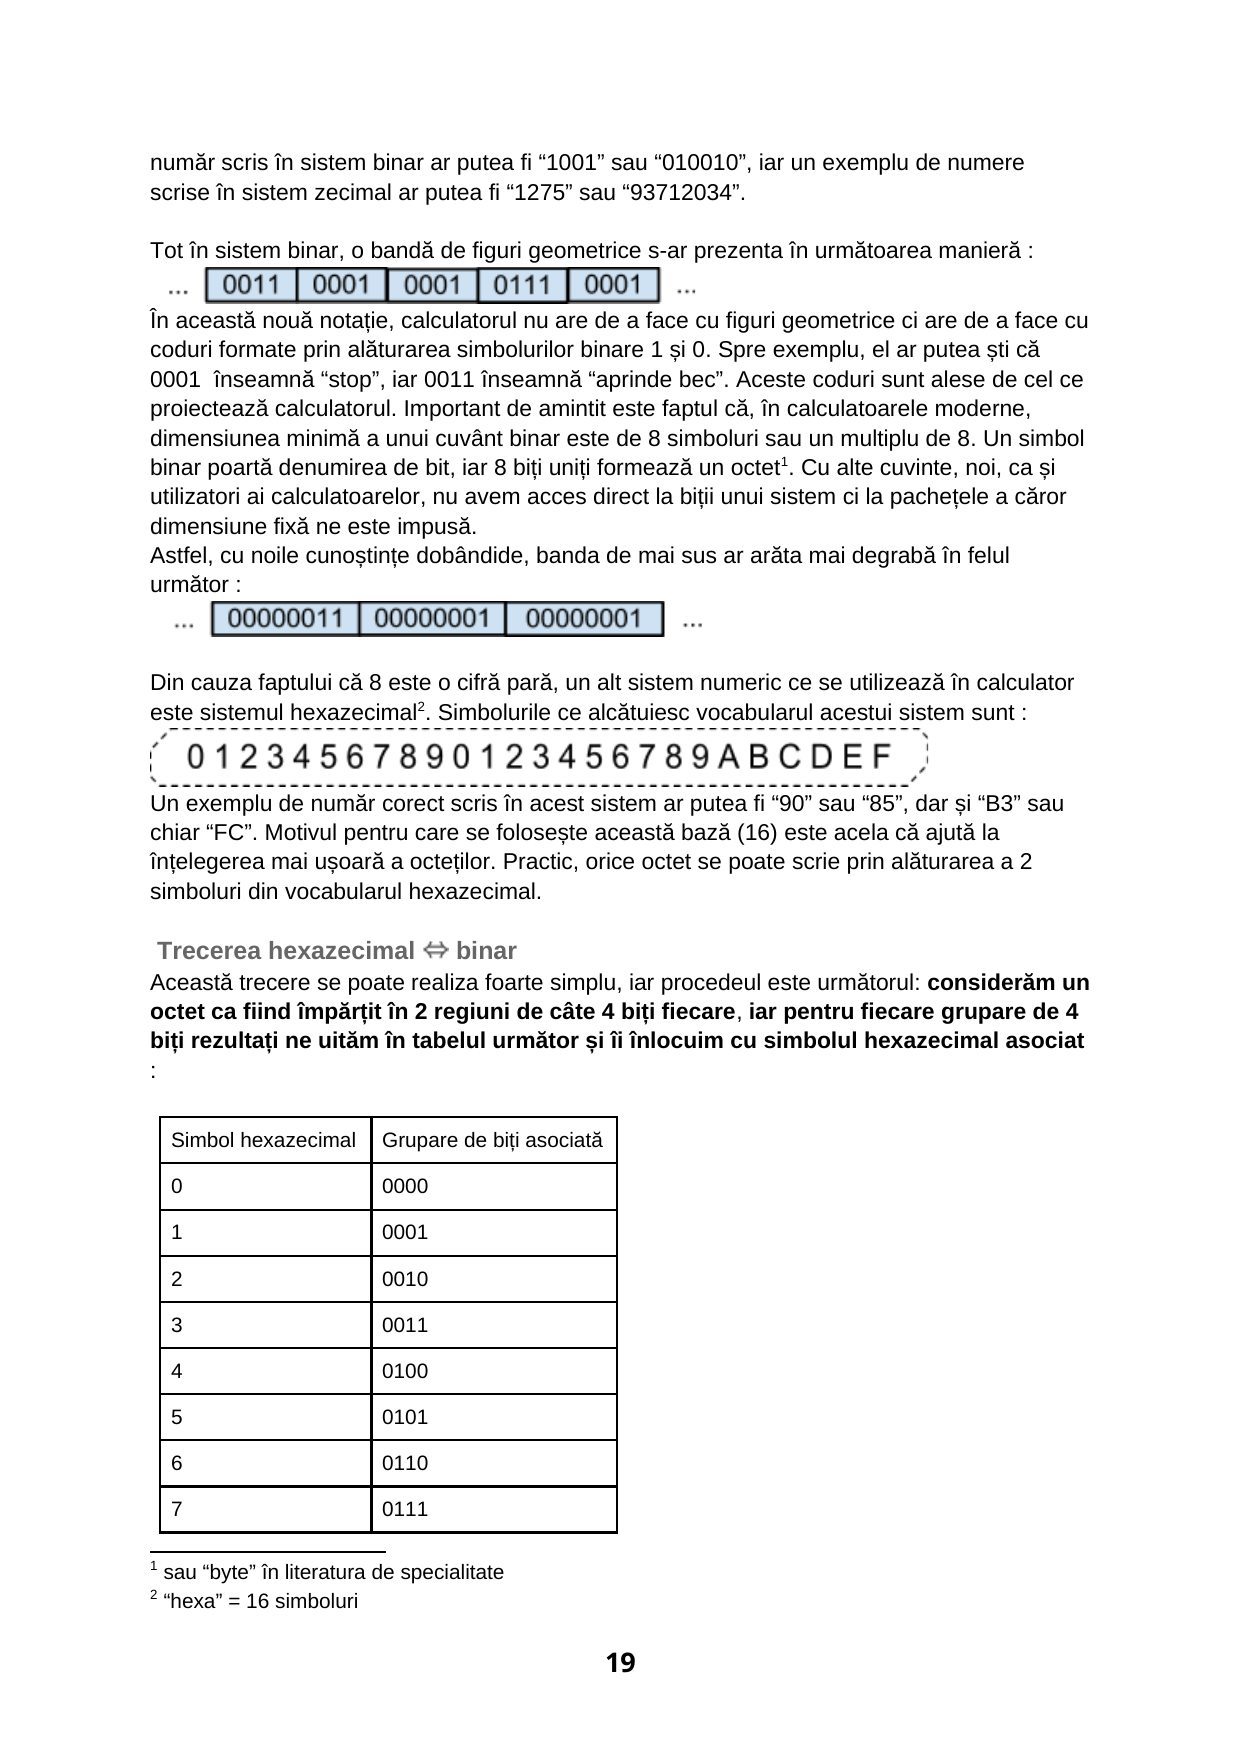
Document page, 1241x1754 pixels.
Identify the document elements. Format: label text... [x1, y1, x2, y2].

picture [150, 728, 929, 787]
text Un exemplu de număr corect scris în acest sistem ar putea fi “90” sau “85”, dar și “B3” sau chiar “FC”. Motivul pentru care se folosește această bază (16) este acela că ajută la înțelegerea mai ușoară a octeților. Practic, orice octet se poate scrie prin alăturarea a 2 simboluri din vocabularul hexazecimal. [150, 790, 1090, 904]
text sau “byte” în literatura de specialitate [150, 1558, 1090, 1584]
text În această nouă notație, calculatorul nu are de a face cu figuri geometrice ci are de a face cu coduri formate prin alăturarea simbolurilor binare 1 și 0. Spre exemplu, el ar putea ști că 0001 înseamnă “stop”, iar 0011 înseamnă “aprinde bec”. Aceste coduri sunt alese de cel ce proiectează calculatorul. Important de amintit este faptul că, în calculatoarele moderne, dimensiunea minimă a unui cuvânt binar este de 8 simboluri sau un multiplu de 8. Un simbol binar poartă denumirea de bit, iar 8 biți uniți formează un octet. Cu alte cuvinte, noi, ca și utilizatori ai calculatoarelor, nu avem acces direct la biții unui sistem ci la pachețele a căror dimensiune fixă ne este impusă. [150, 308, 1090, 539]
table_cell 3 [161, 1303, 370, 1347]
table_cell 1 [161, 1211, 370, 1254]
table_cell 0111 [373, 1488, 616, 1531]
table_cell 0 [161, 1164, 370, 1208]
text “hexa” = 16 simboluri [150, 1588, 1090, 1613]
picture [422, 941, 449, 960]
text număr scris în sistem binar ar putea fi “1001” sau “010010”, iar un exemplu de numere scrise în sistem zecimal ar putea fi “1275” sau “93712034”. [150, 150, 1090, 205]
picture [156, 601, 702, 637]
table_cell 7 [161, 1488, 370, 1531]
table_cell 4 [161, 1349, 370, 1393]
table_cell 0011 [373, 1303, 616, 1347]
table_cell 0101 [373, 1395, 616, 1439]
table_cell 0010 [373, 1257, 616, 1301]
table_header Simbol hexazecimal [161, 1118, 370, 1162]
table_cell 0001 [373, 1211, 616, 1254]
text Trecerea hexazecimal binar [150, 937, 1090, 965]
text Tot în sistem binar, o bandă de figuri geometrice s-ar prezenta în următoarea manieră : [150, 238, 1090, 264]
table_cell 5 [161, 1395, 370, 1439]
table_cell 0110 [373, 1441, 616, 1485]
table_cell 6 [161, 1441, 370, 1485]
picture [150, 267, 696, 304]
table_header Grupare de biți asociată [373, 1118, 616, 1162]
text Din cauza faptului că 8 este o cifră pară, un alt sistem numeric ce se utilizează în calculator este sistemul hexazecimal. Simbolurile ce alcătuiesc vocabularul acestui sistem sunt : [150, 670, 1090, 725]
table_cell 2 [161, 1257, 370, 1301]
text Această trecere se poate realiza foarte simplu, iar procedeul este următorul: considerăm un octet ca fiind împărțit în 2 regiuni de câte 4 biți fiecare, iar pentru fiecare grupare de 4 biți rezultați ne uităm în tabelul următor și îi înlocuim cu simbolul hexazecimal asociat : [150, 969, 1090, 1083]
text Astfel, cu noile cunoștințe dobândide, banda de mai sus ar arăta mai degrabă în felul următor : [150, 543, 1090, 598]
table_cell 0000 [373, 1164, 616, 1208]
table_cell 0100 [373, 1349, 616, 1393]
